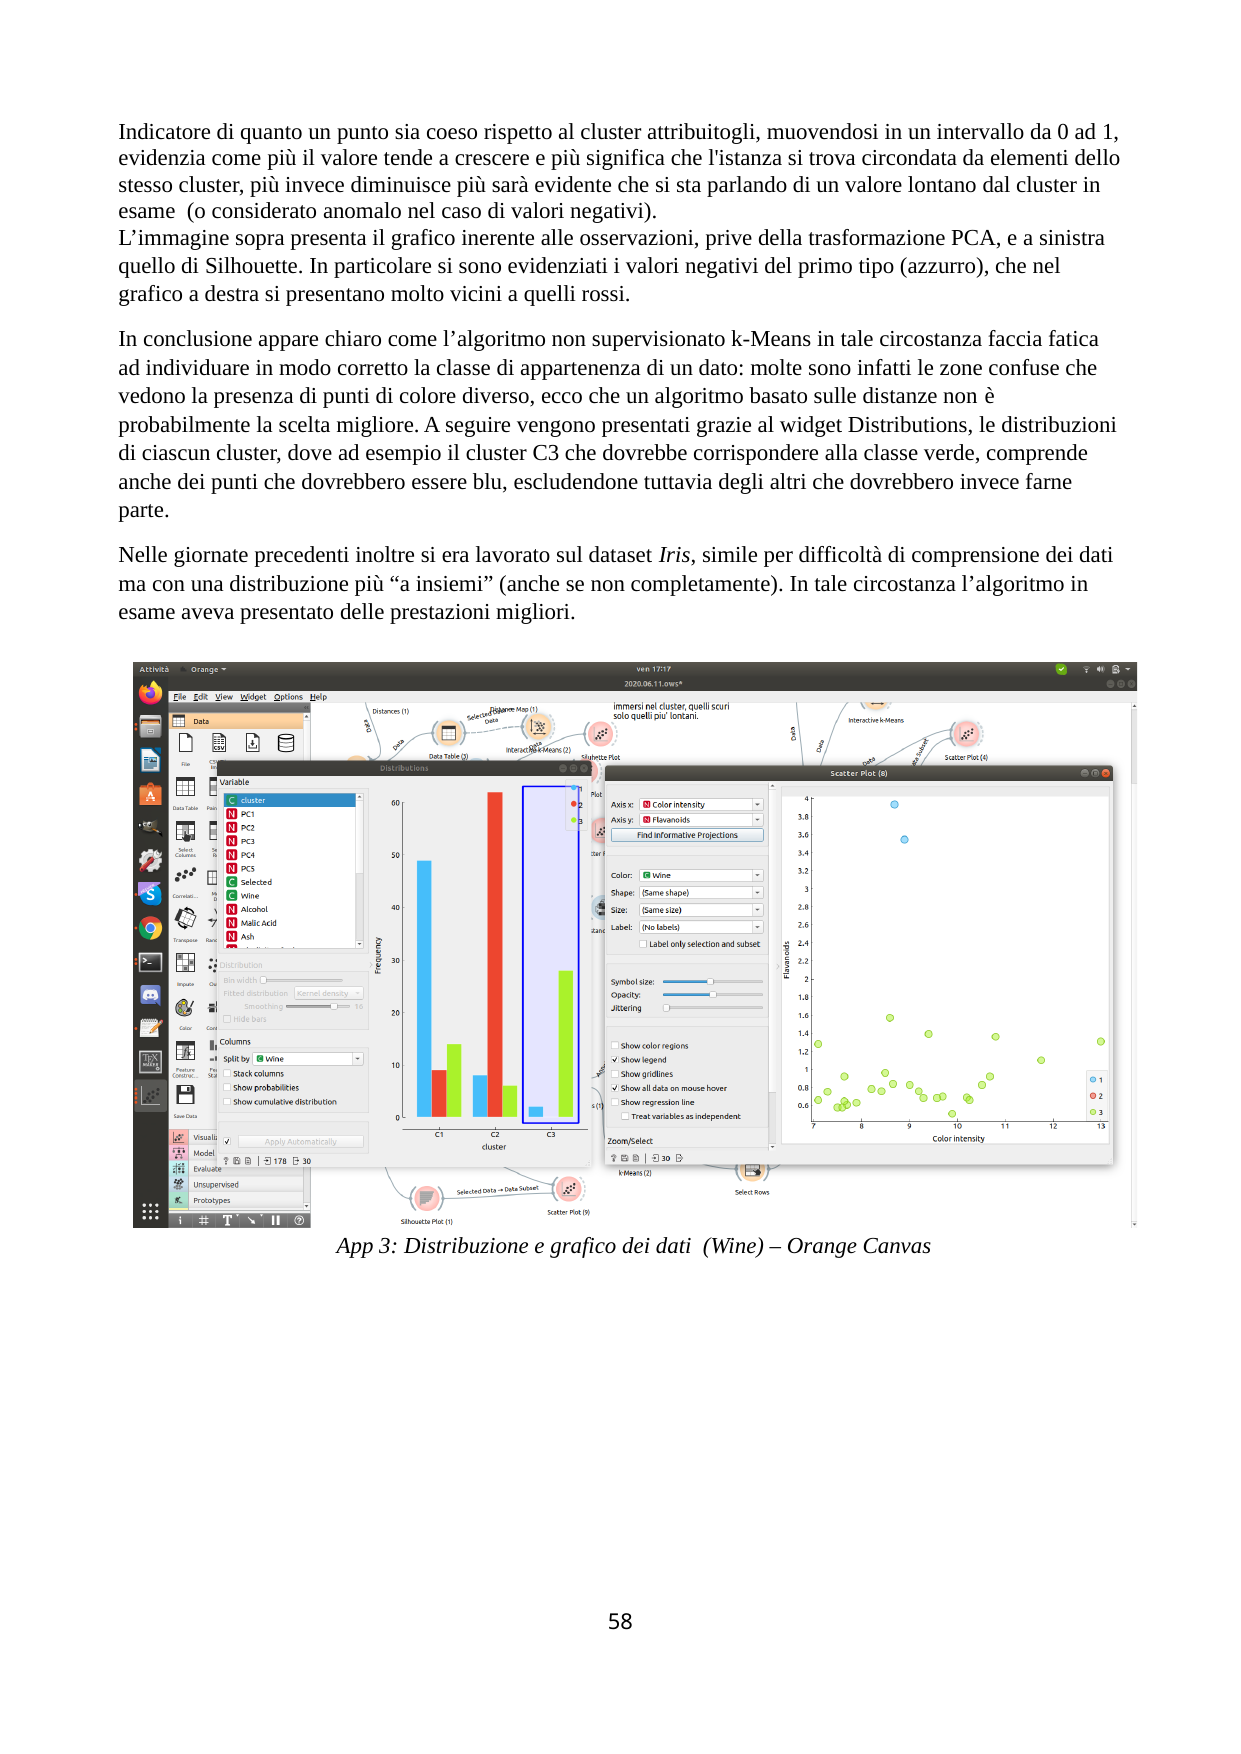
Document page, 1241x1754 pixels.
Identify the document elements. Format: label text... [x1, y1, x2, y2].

text Nelle giornate precedenti inoltre si era lavorato sul dataset Iris, simile per difficoltà di comprensione dei dati ma con una distribuzione più “a insiemi” (anche se non completamente). In tale circostanza l’algoritmo in esame aveva presentato delle prestazioni migliori. [118, 541, 1122, 624]
text In conclusione appare chiaro come l’algoritmo non supervisionato k-Means in tale circostanza faccia fatica ad individuare in modo corretto la classe di appartenenza di un dato: molte sono infatti le zone confuse che vedono la presenza di punti di colore diverso, ecco che un algoritmo basato sulle distanze non è probabilmente la scelta migliore. A seguire vengono presentati grazie al widget Distributions, le distribuzioni di ciascun cluster, dove ad esempio il cluster C3 che dovrebbe corrispondere alla classe verde, comprende anche dei punti che dovrebbero essere blu, escludendone tuttavia degli altri che dovrebbero invece farne parte. [118, 326, 1122, 522]
text L’immagine sopra presenta il grafico inerente alle osservazioni, prive della trasformazione PCA, e a sinistra quello di Silhouette. In particolare si sono evidenziati i valori negativi del primo tipo (azzurro), che nel grafico a destra si presentano molto vicini a quelli rossi. [118, 223, 1122, 307]
text Indicatore di quanto un punto sia coeso rispetto al cluster attribuitogli, muovendosi in un intervallo da 0 ad 1, evidenzia come più il valore tende a crescere e più significa che l'istanza si trova circondata da elementi dello stesso cluster, più invece diminuisce più sarà evidente che si sta parlando di un valore lontano dal cluster in esame (o considerato anomalo nel caso di valori negativi). [118, 118, 1122, 223]
picture [133, 662, 1138, 1228]
text App 3: Distribuzione e grafico dei dati (Wine) – Orange Canvas [127, 1228, 1143, 1259]
